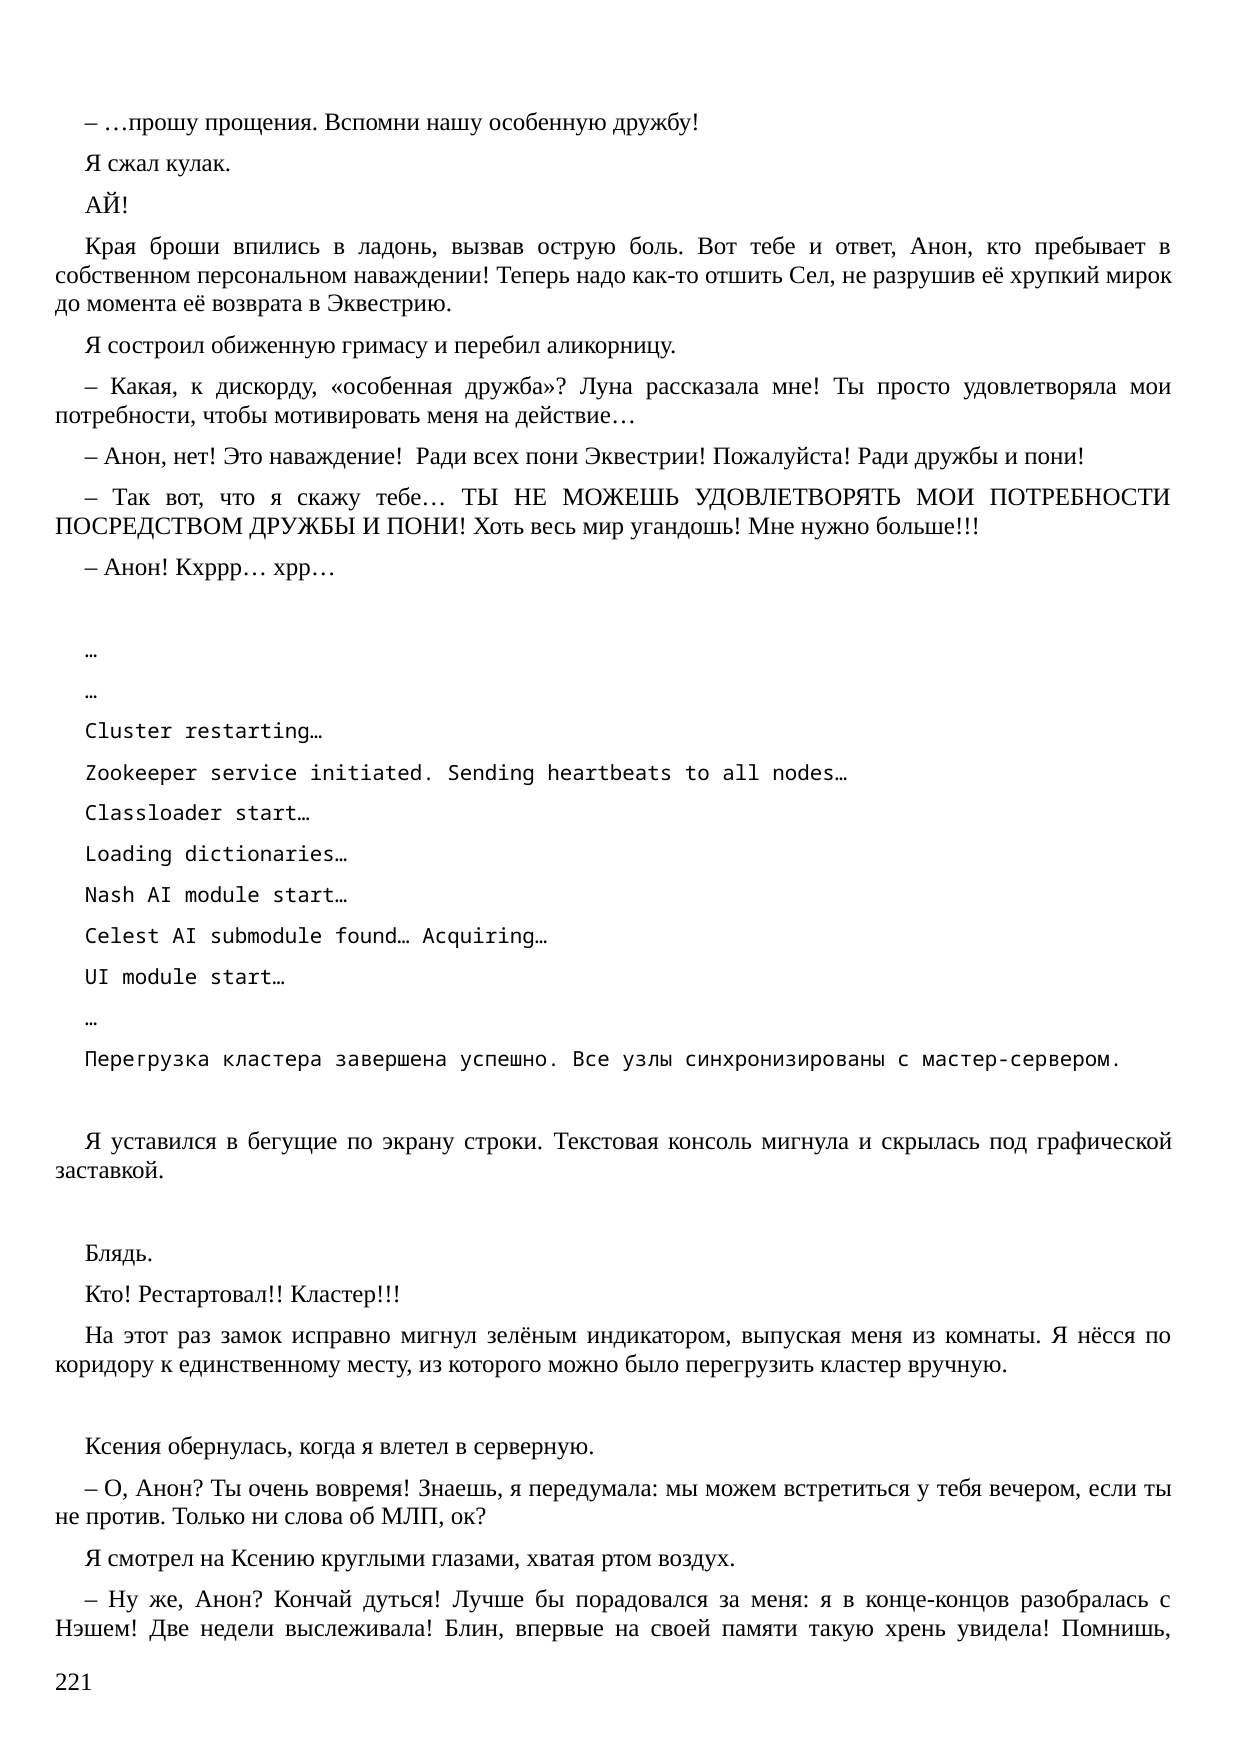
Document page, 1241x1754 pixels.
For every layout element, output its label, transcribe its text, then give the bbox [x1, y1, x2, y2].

text UI module start… [55, 962, 1173, 991]
text – Ну же, Анон? Кончай дуться! Лучше бы порадовался за меня: я в конце-концов разобралась с Нэшем! Две недели выслеживала! Блин, впервые на своей памяти такую хрень увидела! Помнишь, [55, 1584, 1173, 1641]
text На этот раз замок исправно мигнул зелёным индикатором, выпуская меня из комнаты. Я нёсся по коридору к единственному месту, из которого можно было перегрузить кластер вручную. [55, 1320, 1173, 1378]
text Перегрузка кластера завершена успешно. Все узлы синхронизированы с мастер-сервером. [55, 1044, 1173, 1073]
text Zookeeper service initiated. Sending heartbeats to all nodes… [55, 758, 1173, 786]
text – Так вот, что я скажу тебе… ТЫ НЕ МОЖЕШЬ УДОВЛЕТВОРЯТЬ МОИ ПОТРЕБНОСТИ ПОСРЕДСТВОМ ДРУЖБЫ И ПОНИ! Хоть весь мир угандошь! Мне нужно больше!!! [55, 482, 1173, 540]
text … [55, 635, 1173, 663]
text … [55, 676, 1173, 704]
text Ксения обернулась, когда я влетел в серверную. [55, 1431, 1173, 1460]
text Cluster restarting… [55, 717, 1173, 745]
text – Анон! Кхррр… хрр… [55, 552, 1173, 581]
text Я состроил обиженную гримасу и перебил аликорницу. [55, 330, 1173, 358]
text – О, Анон? Ты очень вовремя! Знаешь, я передумала: мы можем встретиться у тебя вечером, если ты не против. Только ни слова об МЛП, ок? [55, 1473, 1173, 1530]
text Classloader start… [55, 798, 1173, 827]
text – …прошу прощения. Вспомни нашу особенную дружбу! [55, 107, 1173, 136]
text Loading dictionaries… [55, 839, 1173, 868]
text Блядь. [55, 1238, 1173, 1266]
text Я сжал кулак. [55, 148, 1173, 177]
text Кто! Рестартовал!! Кластер!!! [55, 1279, 1173, 1308]
text Nash AI module start… [55, 880, 1173, 909]
text – Анон, нет! Это наваждение! Ради всех пони Эквестрии! Пожалуйста! Ради дружбы и пони! [55, 441, 1173, 470]
text Я смотрел на Ксению круглыми глазами, хватая ртом воздух. [55, 1543, 1173, 1571]
text – Какая, к дискорду, «особенная дружба»? Луна рассказала мне! Ты просто удовлетворяла мои потребности, чтобы мотивировать меня на действие… [55, 371, 1173, 428]
text Края броши впились в ладонь, вызвав острую боль. Вот тебе и ответ, Анон, кто пребывает в собственном персональном наваждении! Теперь надо как-то отшить Сел, не разрушив её хрупкий мирок до момента её возврата в Эквестрию. [55, 231, 1173, 317]
text Celest AI submodule found… Acquiring… [55, 921, 1173, 950]
text Я уставился в бегущие по экрану строки. Текстовая консоль мигнула и скрылась под графической заставкой. [55, 1126, 1173, 1184]
text … [55, 1003, 1173, 1032]
text АЙ! [55, 190, 1173, 218]
